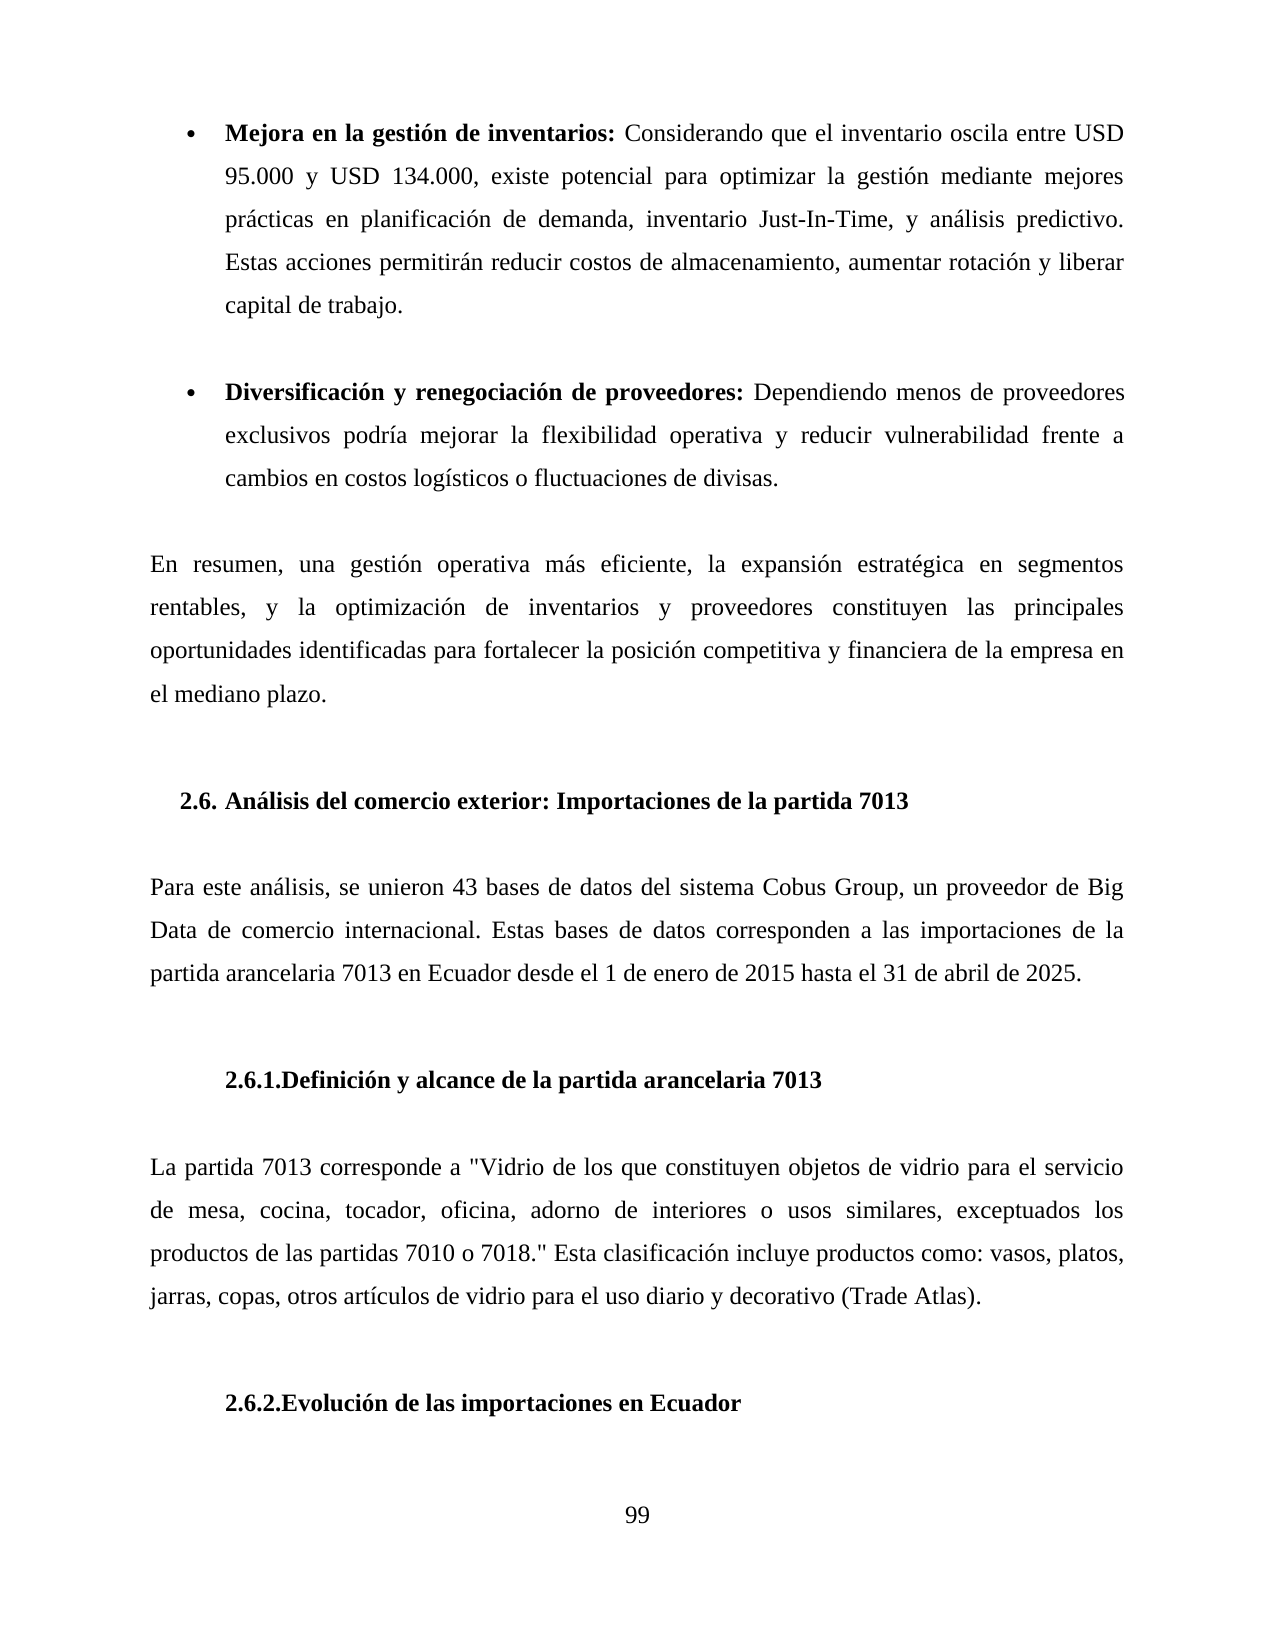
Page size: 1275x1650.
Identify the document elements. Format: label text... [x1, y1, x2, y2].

list Análisis del comercio exterior: Importaciones de la partida 7013 [179, 786, 1125, 814]
text Para este análisis, se unieron 43 bases de datos del sistema Cobus Group, un proveedor de Big Data de comercio internacional. Estas bases de datos corresponden a las importaciones de la partida arancelaria 7013 en Ecuador desde el 1 de enero de 2015 hasta el 31 de abril de 2025. [150, 872, 1125, 987]
list Diversificación y renegociación de proveedores: Dependiendo menos de proveedores exclusivos podría mejorar la flexibilidad operativa y reducir vulnerabilidad frente a cambios en costos logísticos o fluctuaciones de divisas. [187, 377, 1125, 492]
list Evolución de las importaciones en Ecuador [225, 1388, 1125, 1417]
text La partida 7013 corresponde a "Vidrio de los que constituyen objetos de vidrio para el servicio de mesa, cocina, tocador, oficina, adorno de interiores o usos similares, exceptuados los productos de las partidas 7010 o 7018." Esta clasificación incluye productos como: vasos, platos, jarras, copas, otros artículos de vidrio para el uso diario y decorativo (Trade Atlas). [150, 1152, 1125, 1310]
list Mejora en la gestión de inventarios: Considerando que el inventario oscila entre USD 95.000 y USD 134.000, existe potencial para optimizar la gestión mediante mejores prácticas en planificación de demanda, inventario Just-In-Time, y análisis predictivo. Estas acciones permitirán reducir costos de almacenamiento, aumentar rotación y liberar capital de trabajo. [187, 118, 1125, 319]
list Definición y alcance de la partida arancelaria 7013 [225, 1065, 1125, 1094]
text En resumen, una gestión operativa más eficiente, la expansión estratégica en segmentos rentables, y la optimización de inventarios y proveedores constituyen las principales oportunidades identificadas para fortalecer la posición competitiva y financiera de la empresa en el mediano plazo. [150, 549, 1125, 707]
